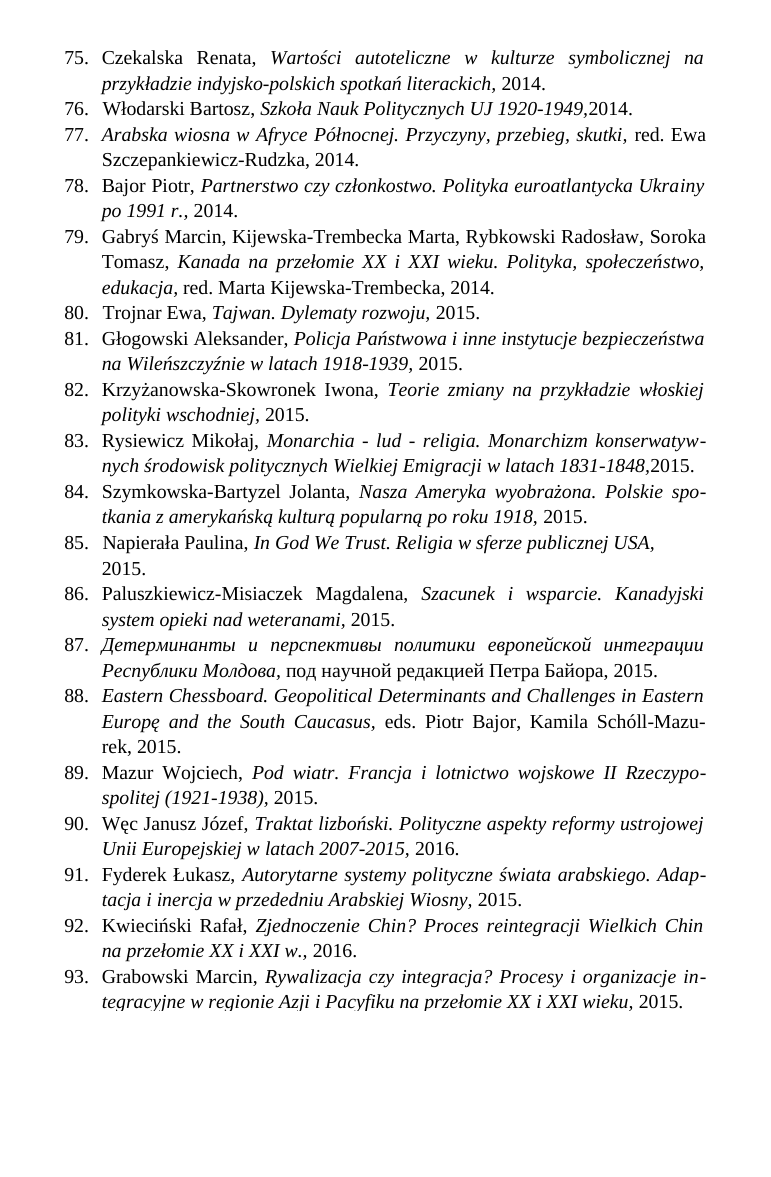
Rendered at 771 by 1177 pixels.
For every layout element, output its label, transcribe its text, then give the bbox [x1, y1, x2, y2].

list Arabska wiosna w Afryce Północnej. Przyczyny, przebieg, skutki, red. Ewa Szczepankiewicz-Rudzka, 2014. [64, 123, 706, 171]
list Czekalska Renata, Wartości autoteliczne w kulturze symbolicznej na przykładzie indyjsko-polskich spotkań literackich, 2014. [64, 46, 706, 94]
list Grabowski Marcin, Rywalizacja czy integracja? Procesy i organizacje in­tegracyjne w regionie Azji i Pacyfiku na przełomie XX i XXI wieku, 2015. [64, 965, 706, 1011]
list Bajor Piotr, Partnerstwo czy członkostwo. Polityka euroatlantycka Ukra­iny po 1991 r., 2014. [64, 174, 706, 222]
list Trojnar Ewa, Tajwan. Dylematy rozwoju, 2015. [64, 301, 706, 324]
list Węc Janusz Józef, Traktat lizboński. Polityczne aspekty reformy ustrojowej Unii Europejskiej w latach 2007-2015, 2016. [64, 812, 706, 860]
list Kwieciński Rafał, Zjednoczenie Chin? Proces reintegracji Wielkich Chin na przełomie XX i XXI w., 2016. [64, 914, 706, 962]
list Rysiewicz Mikołaj, Monarchia - lud - religia. Monarchizm konserwatyw­nych środowisk politycznych Wielkiej Emigracji w latach 1831-1848,2015. [64, 429, 706, 477]
list Głogowski Aleksander, Policja Państwowa i inne instytucje bezpieczeń­stwa na Wileńszczyźnie w latach 1918-1939, 2015. [64, 327, 706, 375]
list Paluszkiewicz-Misiaczek Magdalena, Szacunek i wsparcie. Kanadyjski system opieki nad weteranami, 2015. [64, 582, 706, 630]
list Krzyżanowska-Skowronek Iwona, Teorie zmiany na przykładzie włoskiej polityki wschodniej, 2015. [64, 378, 706, 426]
list Napierała Paulina, In God We Trust. Religia w sferze publicznej USA, [64, 531, 706, 554]
list Детерминанты и перспективы политики европейской интеграции Республики Молдова, под научной редакцией Петра Байора, 2015. [64, 633, 706, 681]
list Mazur Wojciech, Pod wiatr. Francja i lotnictwo wojskowe II Rzeczypo­spolitej (1921-1938), 2015. [64, 761, 706, 809]
text 2015. [64, 557, 706, 579]
list Szymkowska-Bartyzel Jolanta, Nasza Ameryka wyobrażona. Polskie spo­tkania z amerykańską kulturą popularną po roku 1918, 2015. [64, 480, 706, 528]
list Fyderek Łukasz, Autorytarne systemy polityczne świata arabskiego. Adap­tacja i inercja w przededniu Arabskiej Wiosny, 2015. [64, 863, 706, 911]
list Włodarski Bartosz, Szkoła Nauk Politycznych UJ 1920-1949,2014. [64, 97, 706, 120]
list Gabryś Marcin, Kijewska-Trembecka Marta, Rybkowski Radosław, So­roka Tomasz, Kanada na przełomie XX i XXI wieku. Polityka, społeczeń­stwo, edukacja, red. Marta Kijewska-Trembecka, 2014. [64, 225, 706, 299]
list Eastern Chessboard. Geopolitical Determinants and Challenges in Eastern Europę and the South Caucasus, eds. Piotr Bajor, Kamila Schóll-Mazu- rek, 2015. [64, 684, 706, 758]
